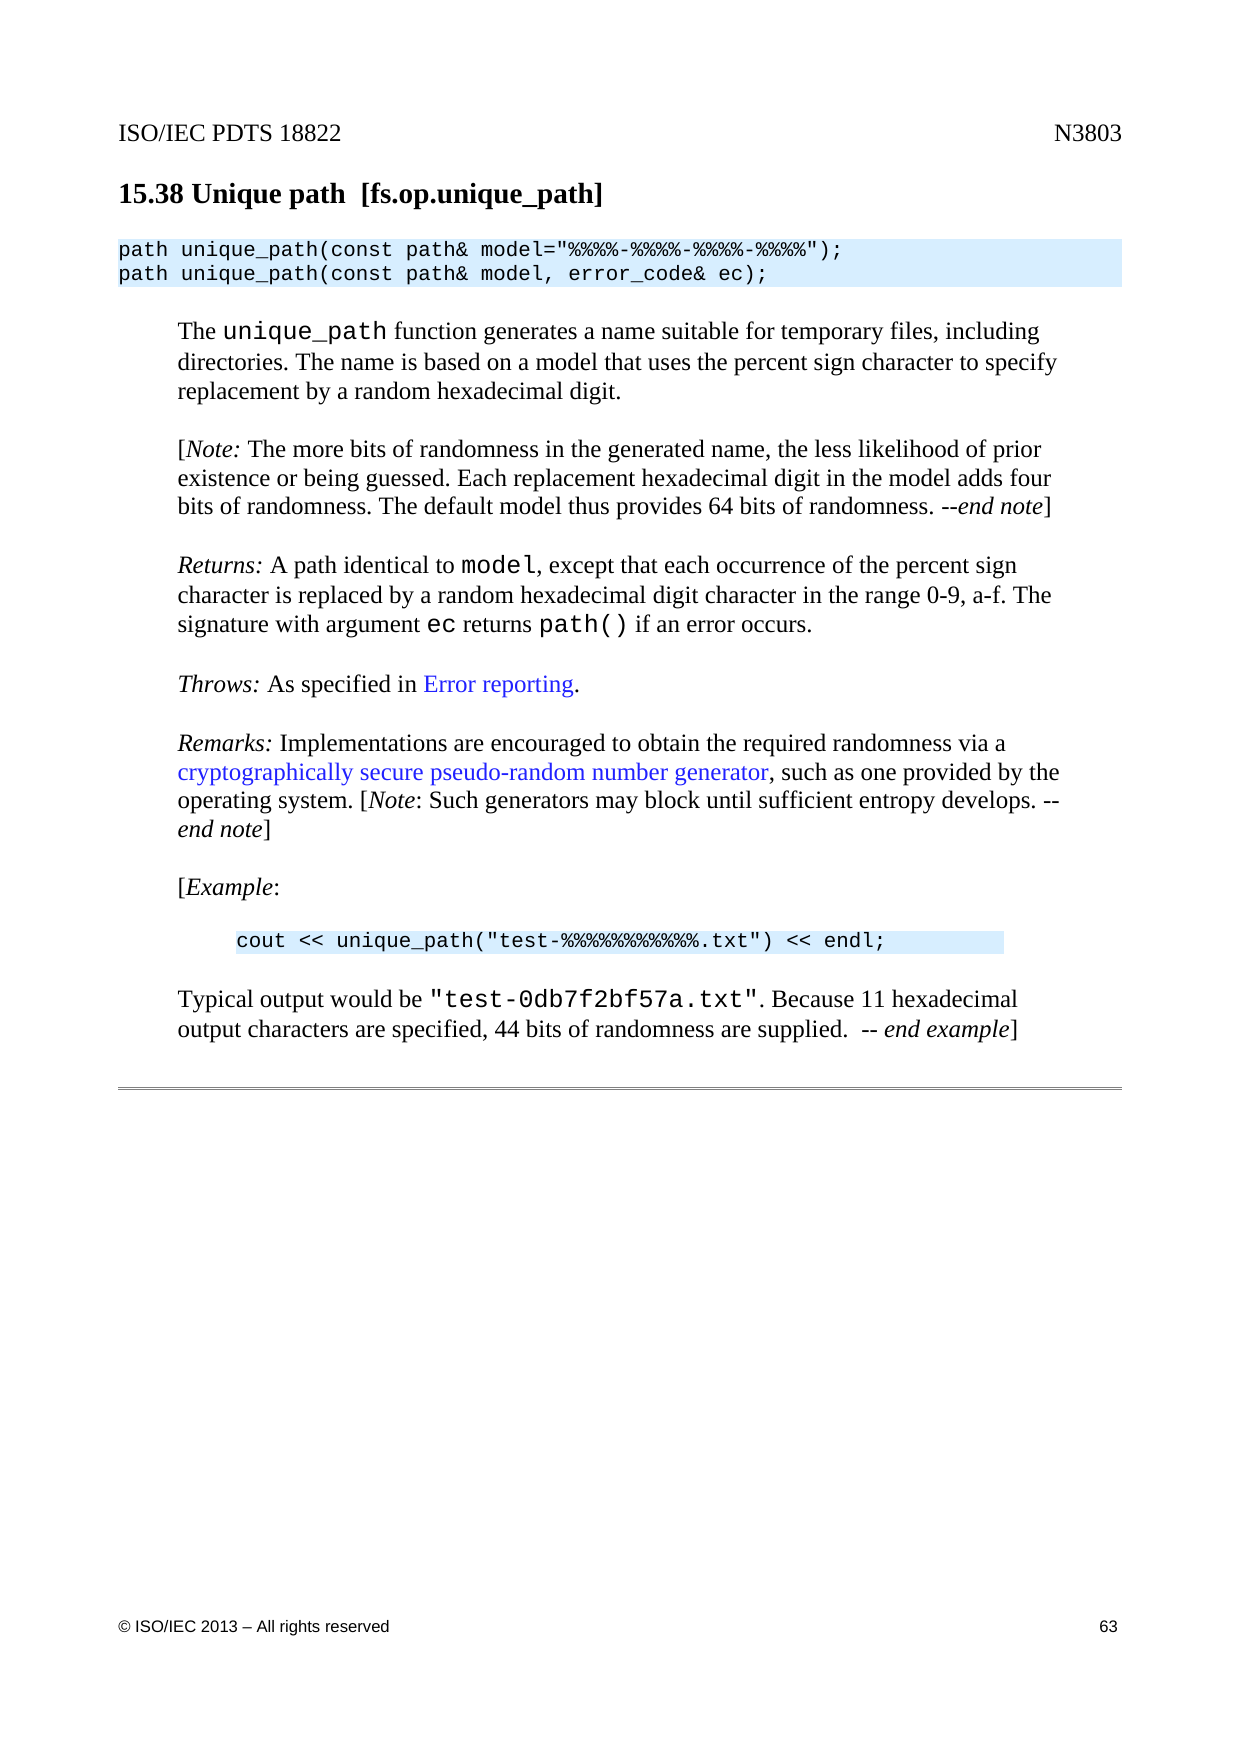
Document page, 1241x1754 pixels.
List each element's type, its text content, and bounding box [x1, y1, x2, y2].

text Remarks: Implementations are encouraged to obtain the required randomness via a cryptographically secure pseudo-random number generator, such as one provided by the operating system. [Note: Such generators may block until sufficient entropy develops. --end note] [177, 728, 1063, 843]
text path unique_path(const path& model="%%%%-%%%%-%%%%-%%%%"); [118, 239, 1122, 263]
text [Note: The more bits of randomness in the generated name, the less likelihood of prior existence or being guessed. Each replacement hexadecimal digit in the model adds four bits of randomness. The default model thus provides 64 bits of randomness. --end note] [177, 434, 1063, 520]
text The unique_path function generates a name suitable for temporary files, including directories. The name is based on a model that uses the percent sign character to specify replacement by a random hexadecimal digit. [177, 316, 1063, 404]
text Typical output would be "test-0db7f2bf57a.txt". Because 11 hexadecimal output characters are specified, 44 bits of randomness are supplied. -- end example] [177, 984, 1063, 1043]
text path unique_path(const path& model, error_code& ec); [118, 263, 1122, 287]
text [Example: [177, 872, 1063, 901]
text Throws: As specified in Error reporting. [177, 669, 1063, 698]
text cout << unique_path("test-%%%%%%%%%%%.txt") << endl; [236, 931, 1004, 954]
text Returns: A path identical to model, except that each occurrence of the percent sign character is replaced by a random hexadecimal digit character in the range 0-9, a-f. The signature with argument ec returns path() if an error occurs. [177, 550, 1063, 640]
subtitle 15.38 Unique path [fs.op.unique_path] [118, 176, 1122, 210]
